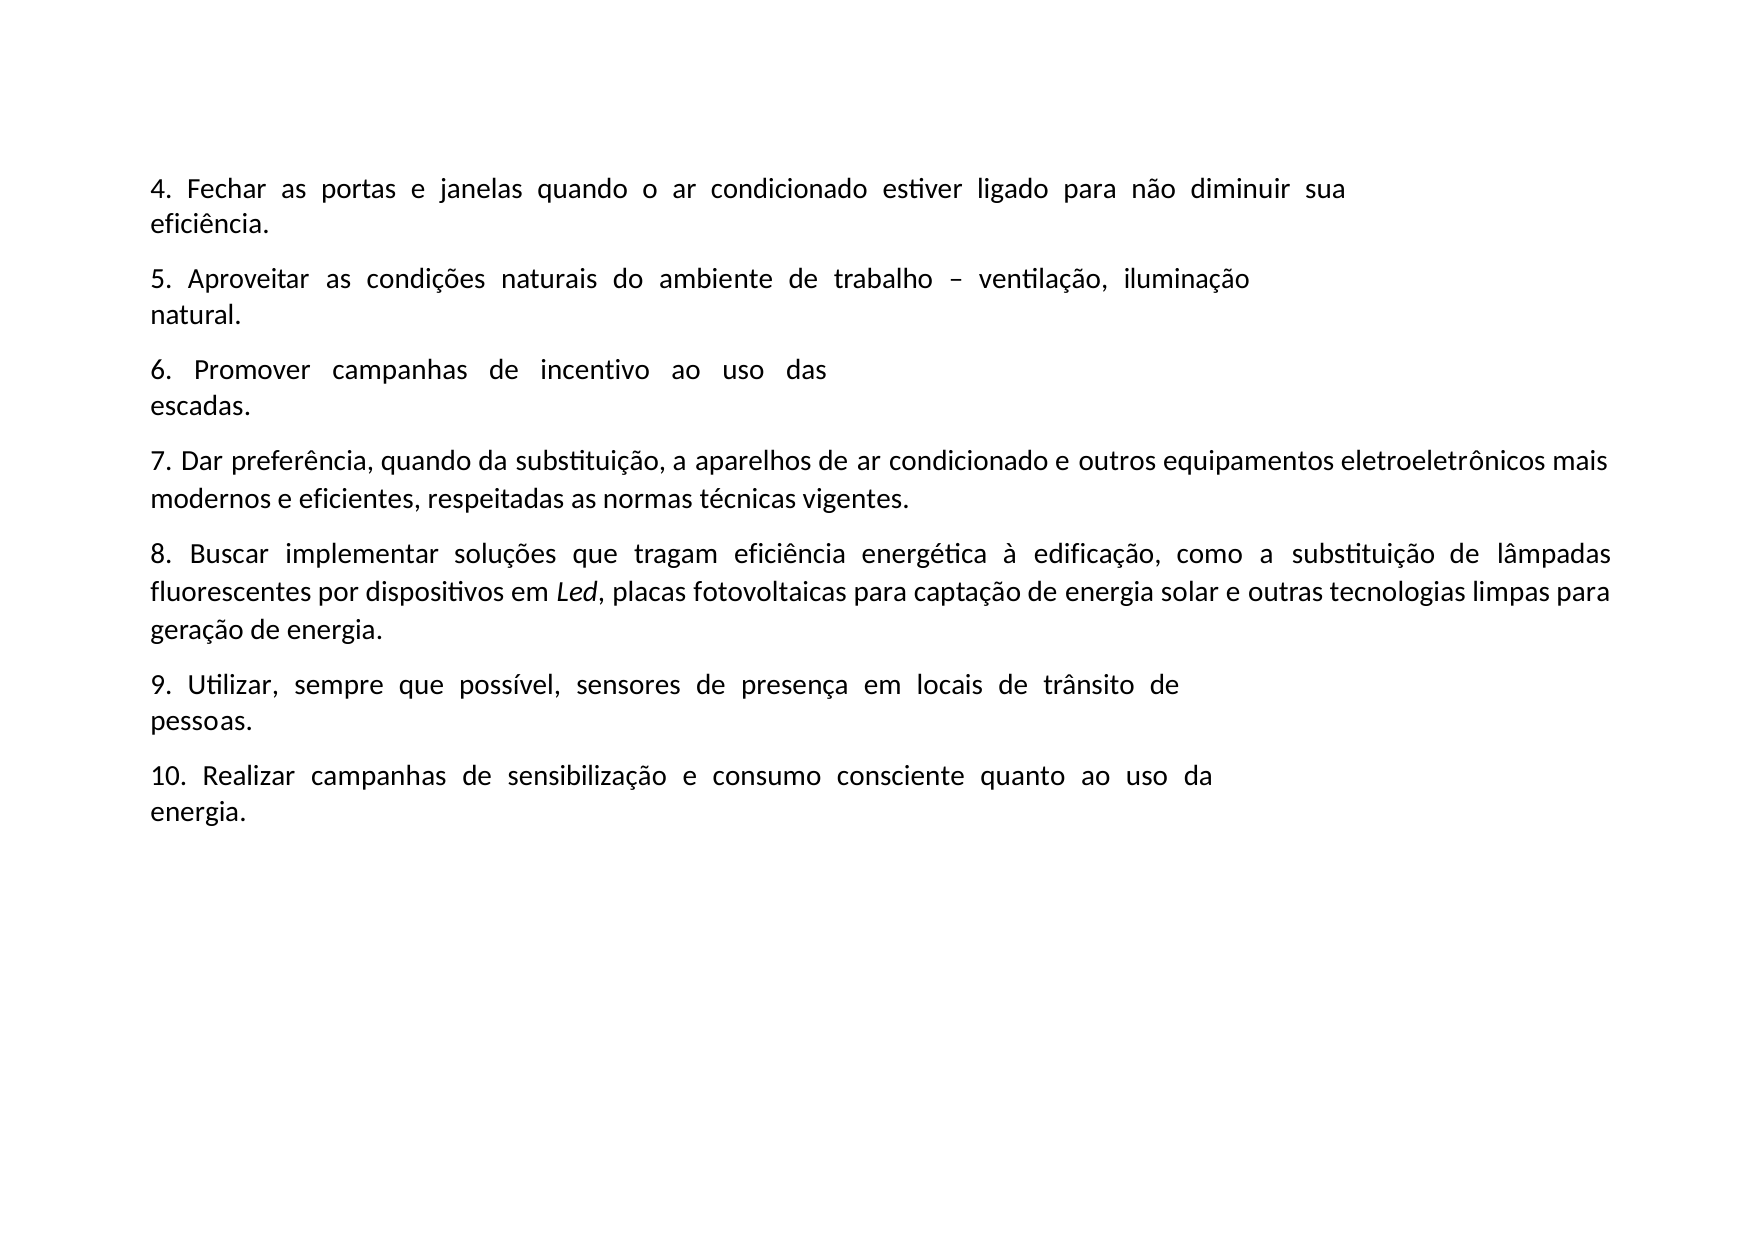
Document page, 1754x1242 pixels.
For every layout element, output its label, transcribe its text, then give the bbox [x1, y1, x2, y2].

text 10. Realizar campanhas de sensibilização e consumo consciente quanto ao uso da energia. [150, 757, 1213, 828]
text 9. Utilizar, sempre que possível, sensores de presença em locais de trânsito de pessoas. [150, 666, 1180, 738]
text 7. Dar preferência, quando da substituição, a aparelhos de ar condicionado e outros equipamentos eletroeletrônicos mais modernos e eficientes, respeitadas as normas técnicas vigentes. [150, 442, 1611, 516]
text 5. Aproveitar as condições naturais do ambiente de trabalho – ventilação, iluminação natural. [150, 261, 1250, 332]
text 8. Buscar implementar soluções que tragam eficiência energética à edificação, como a substituição de lâmpadas fluorescentes por dispositivos em Led, placas fotovoltaicas para captação de energia solar e outras tecnologias limpas para geração de energia. [150, 535, 1611, 647]
text 4. Fechar as portas e janelas quando o ar condicionado estiver ligado para não diminuir sua eficiência. [150, 170, 1347, 241]
text 6. Promover campanhas de incentivo ao uso das escadas. [150, 351, 827, 423]
